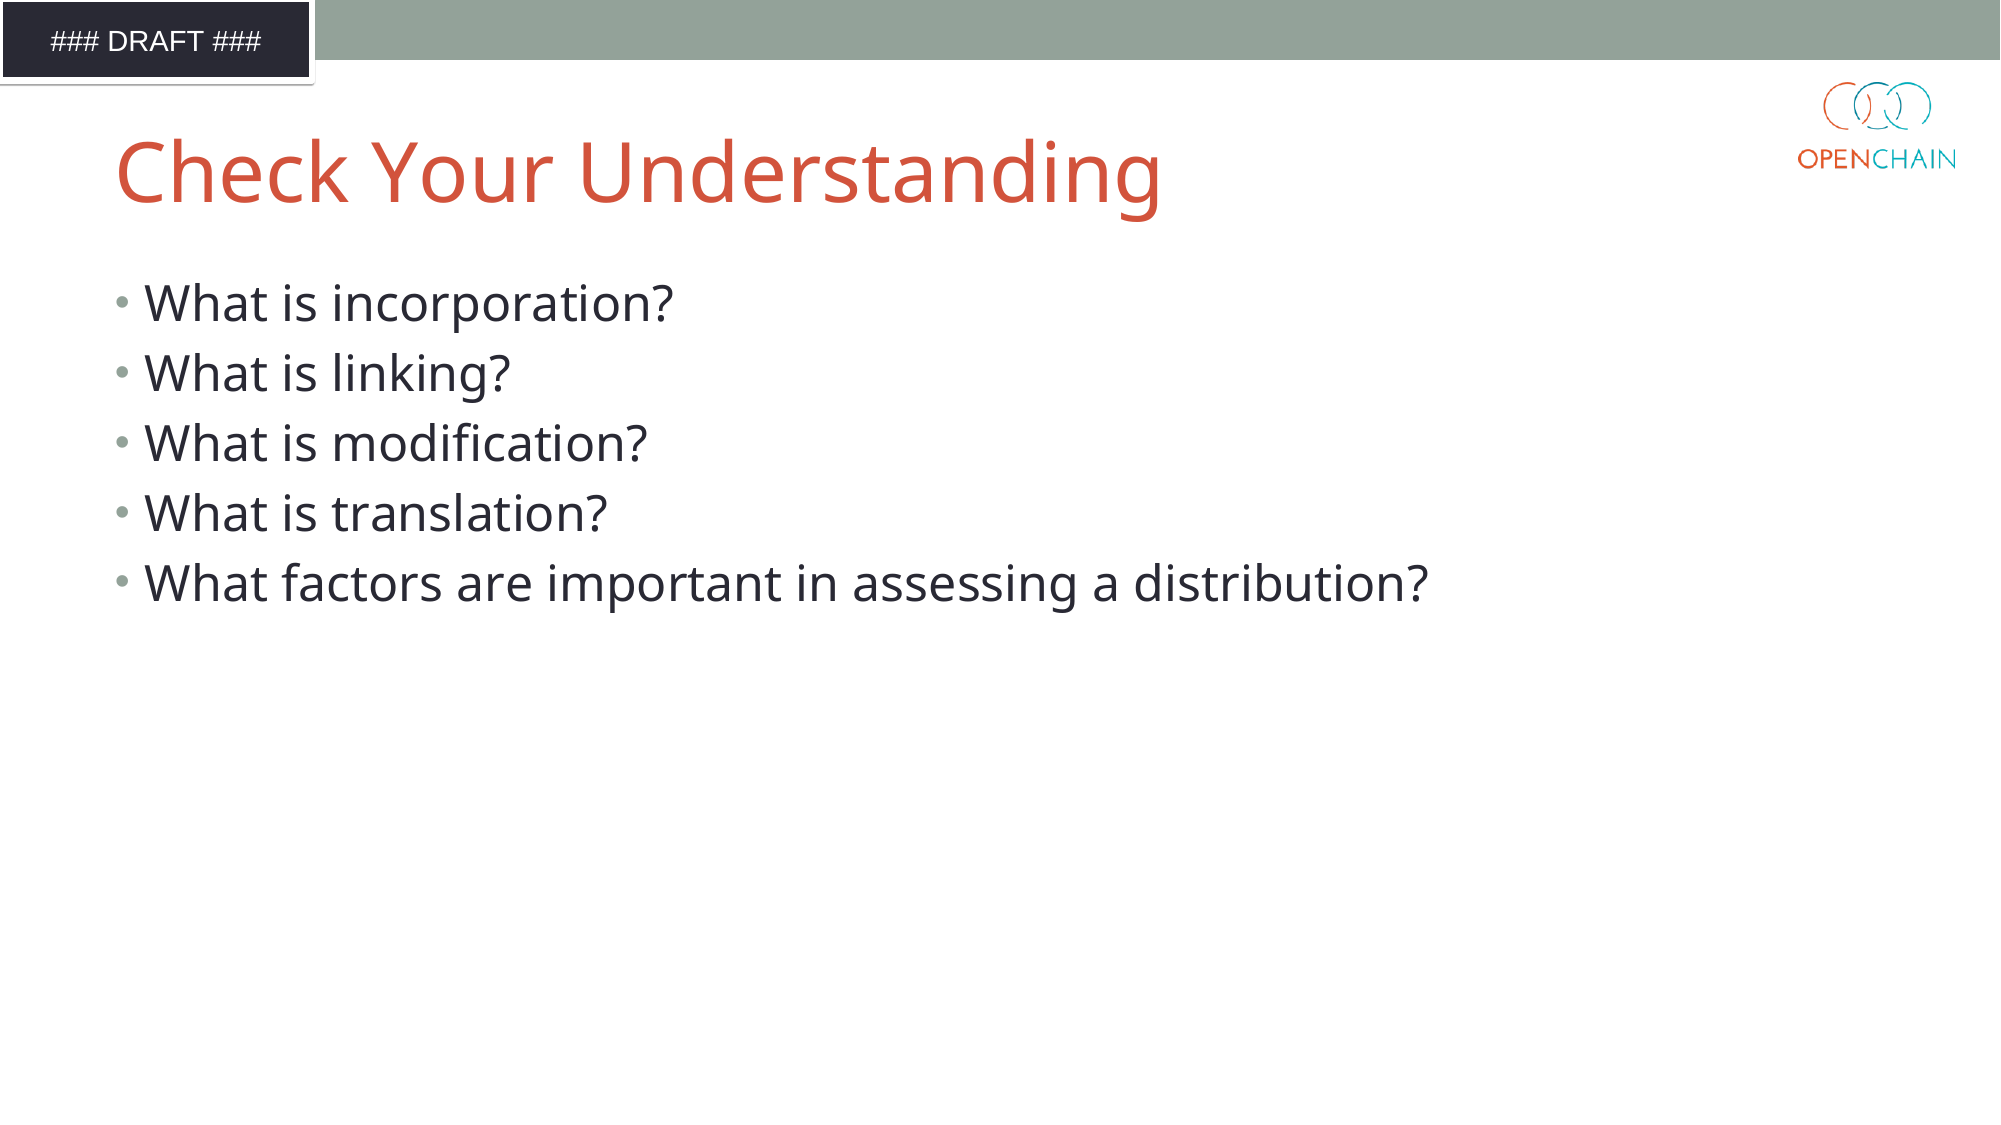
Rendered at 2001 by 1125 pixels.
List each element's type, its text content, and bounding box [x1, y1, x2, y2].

title Check Your Understanding [99, 87, 1900, 251]
list What is incorporation? What is linking? What is modification? What is translation? What factors are important in assessing a distribution? [99, 263, 1900, 1064]
